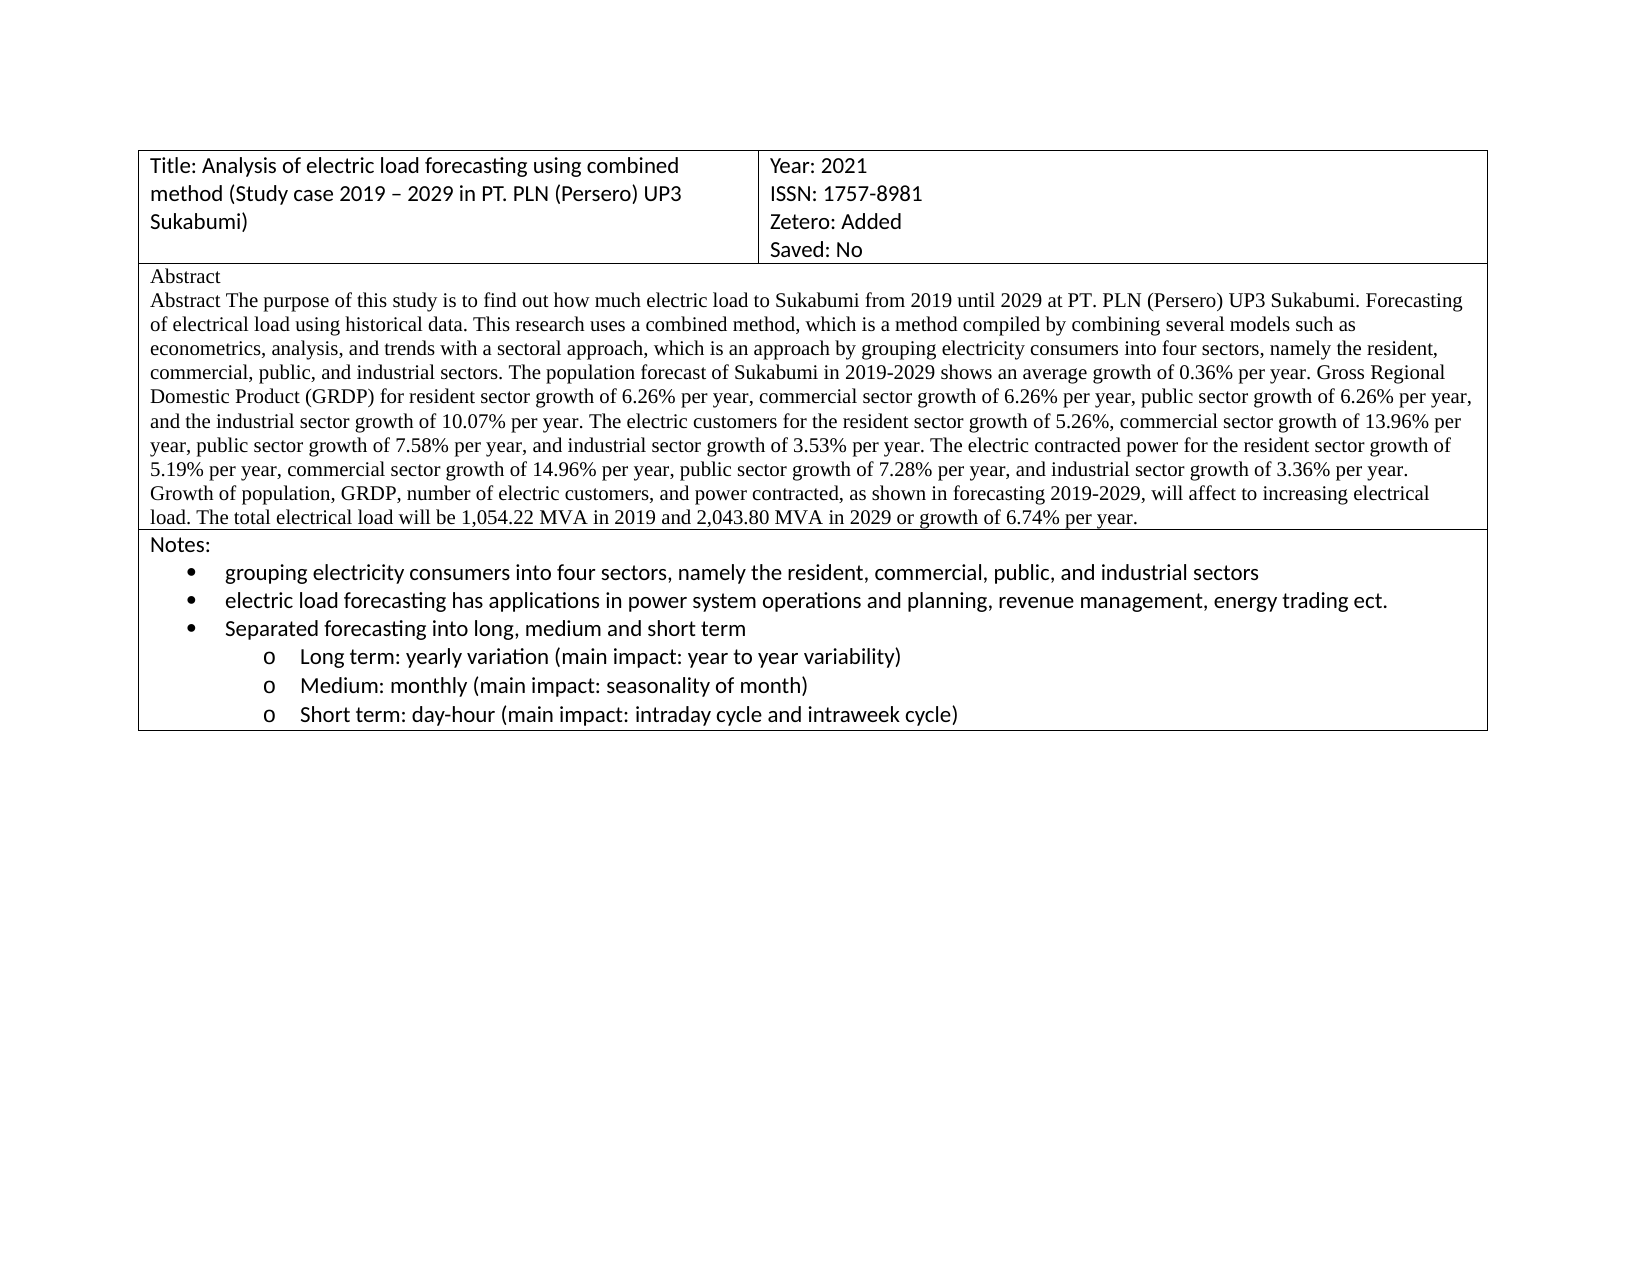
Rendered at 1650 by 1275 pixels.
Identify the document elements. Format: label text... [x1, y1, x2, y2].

table_header Year: 2021 ISSN: 1757-8981 Zetero: Added Saved: No [759, 151, 1487, 263]
table_header Title: Analysis of electric load forecasting using combined method (Study case 2019 – 2029 in PT. PLN (Persero) UP3 Sukabumi) [139, 151, 758, 263]
table_cell Notes: grouping electricity consumers into four sectors, namely the resident, commercial, public, and industrial sectors electric load forecasting has applications in power system operations and planning, revenue management, energy trading ect. Separated forecasting into long, medium and short term Long term: yearly variation (main impact: year to year variability) Medium: monthly (main impact: seasonality of month) Short term: day-hour (main impact: intraday cycle and intraweek cycle) [139, 530, 1487, 729]
table_cell Abstract Abstract The purpose of this study is to find out how much electric load to Sukabumi from 2019 until 2029 at PT. PLN (Persero) UP3 Sukabumi. Forecasting of electrical load using historical data. This research uses a combined method, which is a method compiled by combining several models such as econometrics, analysis, and trends with a sectoral approach, which is an approach by grouping electricity consumers into four sectors, namely the resident, commercial, public, and industrial sectors. The population forecast of Sukabumi in 2019-2029 shows an average growth of 0.36% per year. Gross Regional Domestic Product (GRDP) for resident sector growth of 6.26% per year, commercial sector growth of 6.26% per year, public sector growth of 6.26% per year, and the industrial sector growth of 10.07% per year. The electric customers for the resident sector growth of 5.26%, commercial sector growth of 13.96% per year, public sector growth of 7.58% per year, and industrial sector growth of 3.53% per year. The electric contracted power for the resident sector growth of 5.19% per year, commercial sector growth of 14.96% per year, public sector growth of 7.28% per year, and industrial sector growth of 3.36% per year. Growth of population, GRDP, number of electric customers, and power contracted, as shown in forecasting 2019-2029, will affect to increasing electrical load. The total electrical load will be 1,054.22 MVA in 2019 and 2,043.80 MVA in 2029 or growth of 6.74% per year. [139, 264, 1487, 529]
